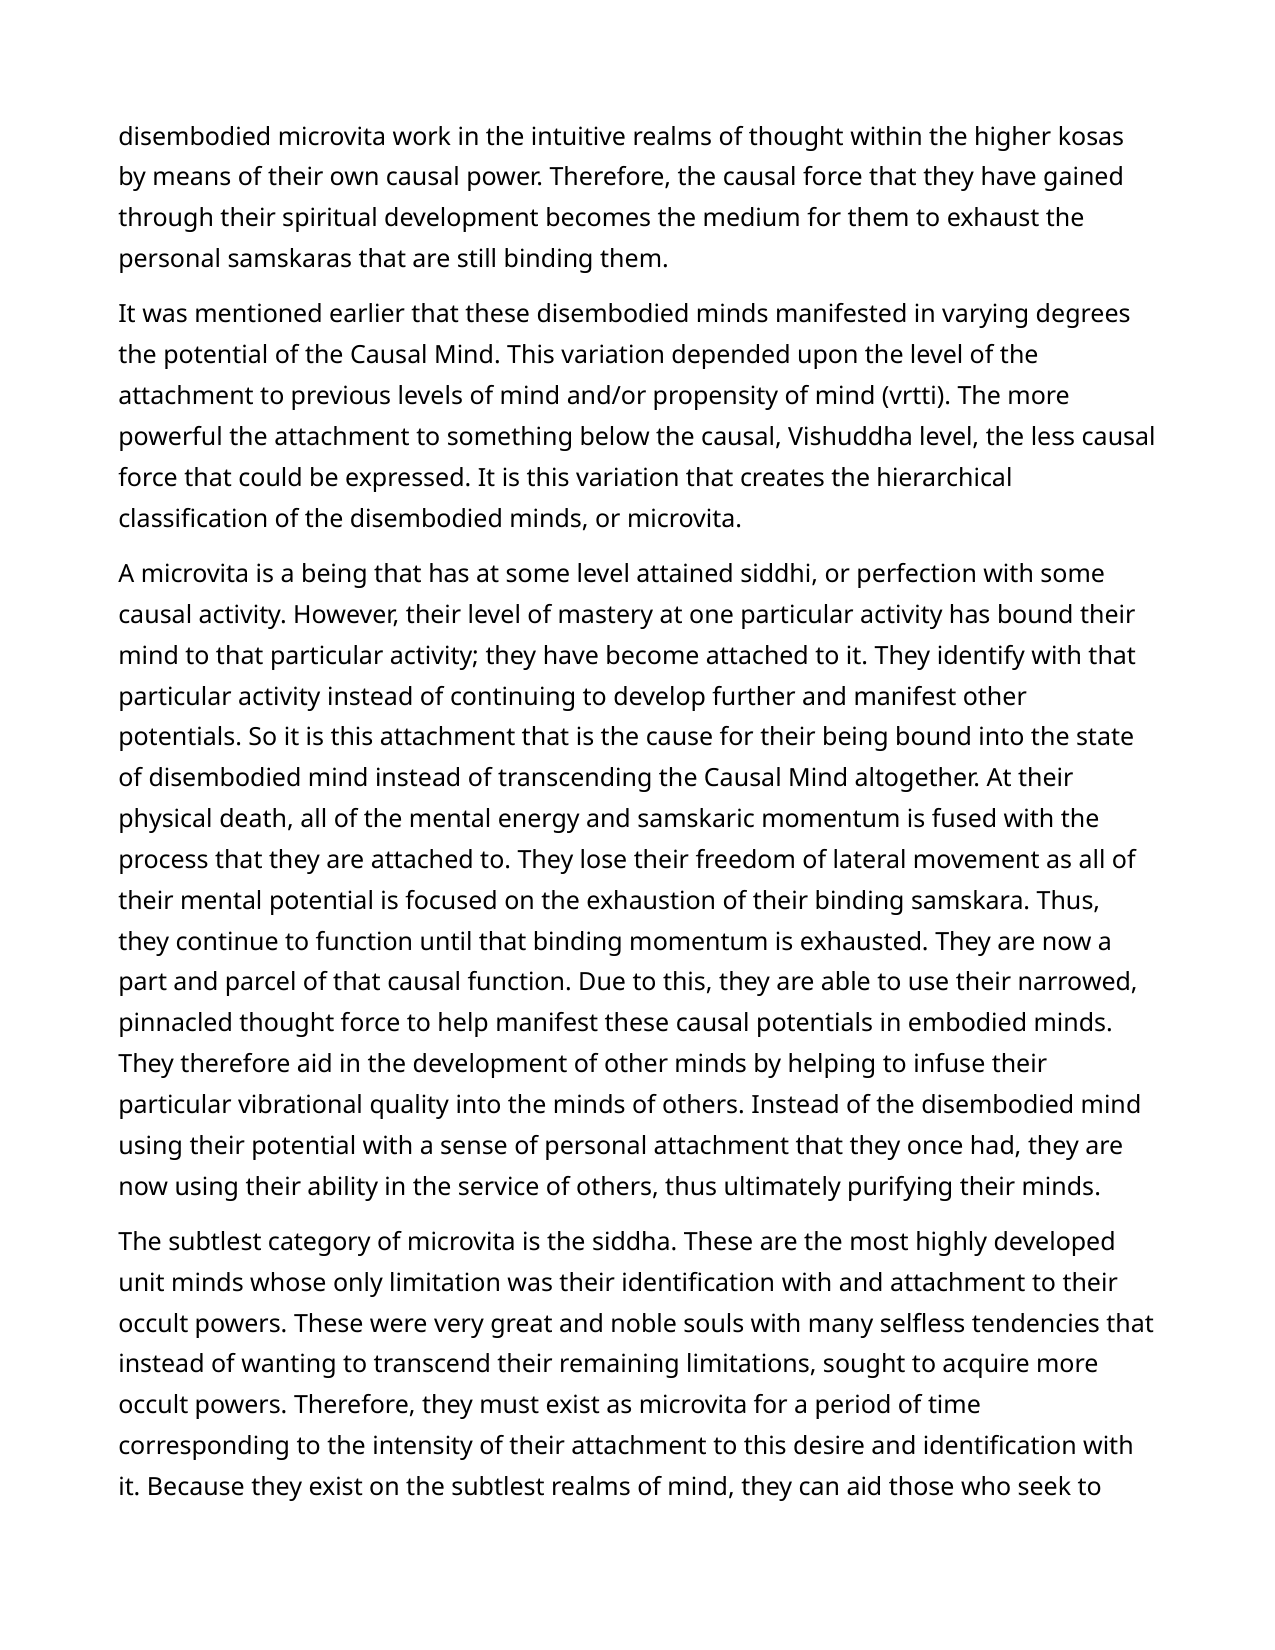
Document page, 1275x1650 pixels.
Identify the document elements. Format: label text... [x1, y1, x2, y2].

text The subtlest category of microvita is the siddha. These are the most highly developed unit minds whose only limitation was their identification with and attachment to their occult powers. These were very great and noble souls with many selfless tendencies that instead of wanting to transcend their remaining limitations, sought to acquire more occult powers. Therefore, they must exist as microvita for a period of time corresponding to the intensity of their attachment to this desire and identification with it. Because they exist on the subtlest realms of mind, they can aid those who seek to [118, 1223, 1157, 1503]
text A microvita is a being that has at some level attained siddhi, or perfection with some causal activity. However, their level of mastery at one particular activity has bound their mind to that particular activity; they have become attached to it. They identify with that particular activity instead of continuing to develop further and manifest other potentials. So it is this attachment that is the cause for their being bound into the state of disembodied mind instead of transcending the Causal Mind altogether. At their physical death, all of the mental energy and samskaric momentum is fused with the process that they are attached to. They lose their freedom of lateral movement as all of their mental potential is focused on the exhaustion of their binding samskara. Thus, they continue to function until that binding momentum is exhausted. They are now a part and parcel of that causal function. Due to this, they are able to use their narrowed, pinnacled thought force to help manifest these causal potentials in embodied minds. They therefore aid in the development of other minds by helping to infuse their particular vibrational quality into the minds of others. Instead of the disembodied mind using their potential with a sense of personal attachment that they once had, they are now using their ability in the service of others, thus ultimately purifying their minds. [118, 556, 1157, 1202]
text disembodied microvita work in the intuitive realms of thought within the higher kosas by means of their own causal power. Therefore, the causal force that they have gained through their spiritual development becomes the medium for them to exhaust the personal samskaras that are still binding them. [118, 118, 1157, 275]
text It was mentioned earlier that these disembodied minds manifested in varying degrees the potential of the Causal Mind. This variation depended upon the level of the attachment to previous levels of mind and/or propensity of mind (vrtti). The more powerful the attachment to something below the causal, Vishuddha level, the less causal force that could be expressed. It is this variation that creates the hierarchical classification of the disembodied minds, or microvita. [118, 296, 1157, 534]
